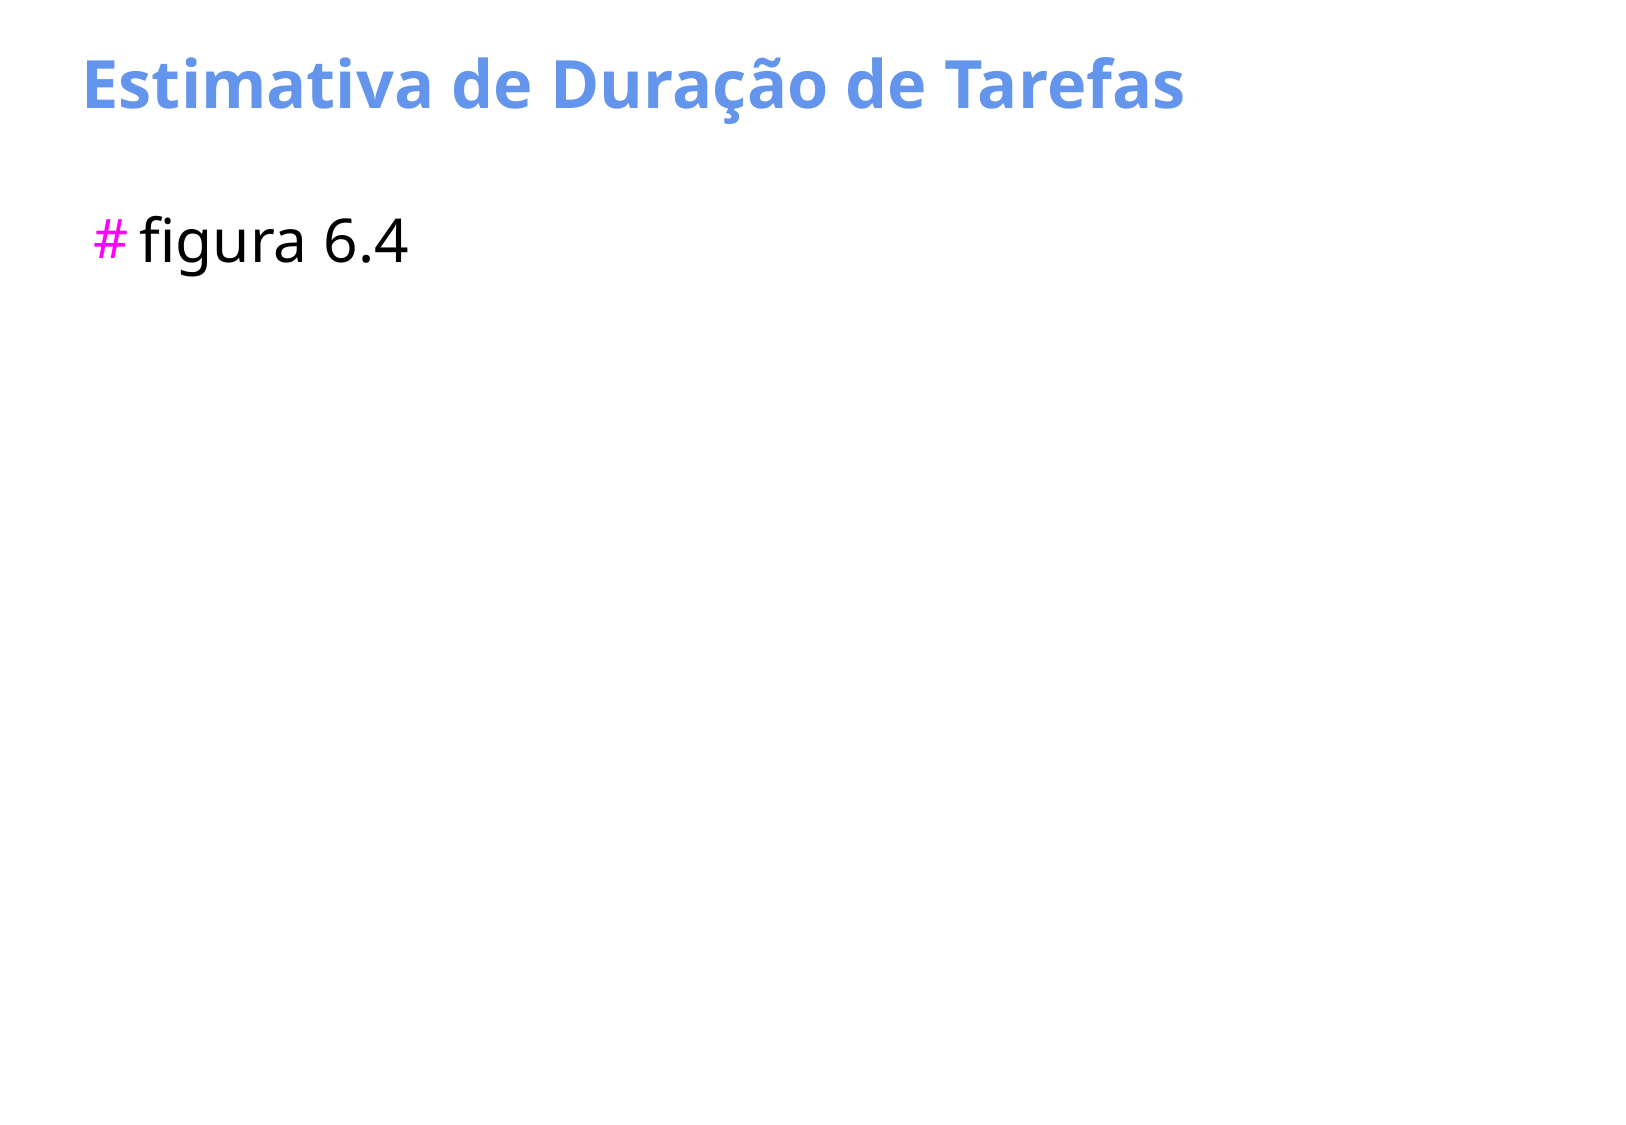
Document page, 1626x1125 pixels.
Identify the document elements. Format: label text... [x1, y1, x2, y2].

title Estimativa de Duração de Tarefas [81, 41, 1544, 122]
list Figura 6.4 [81, 165, 1544, 1016]
